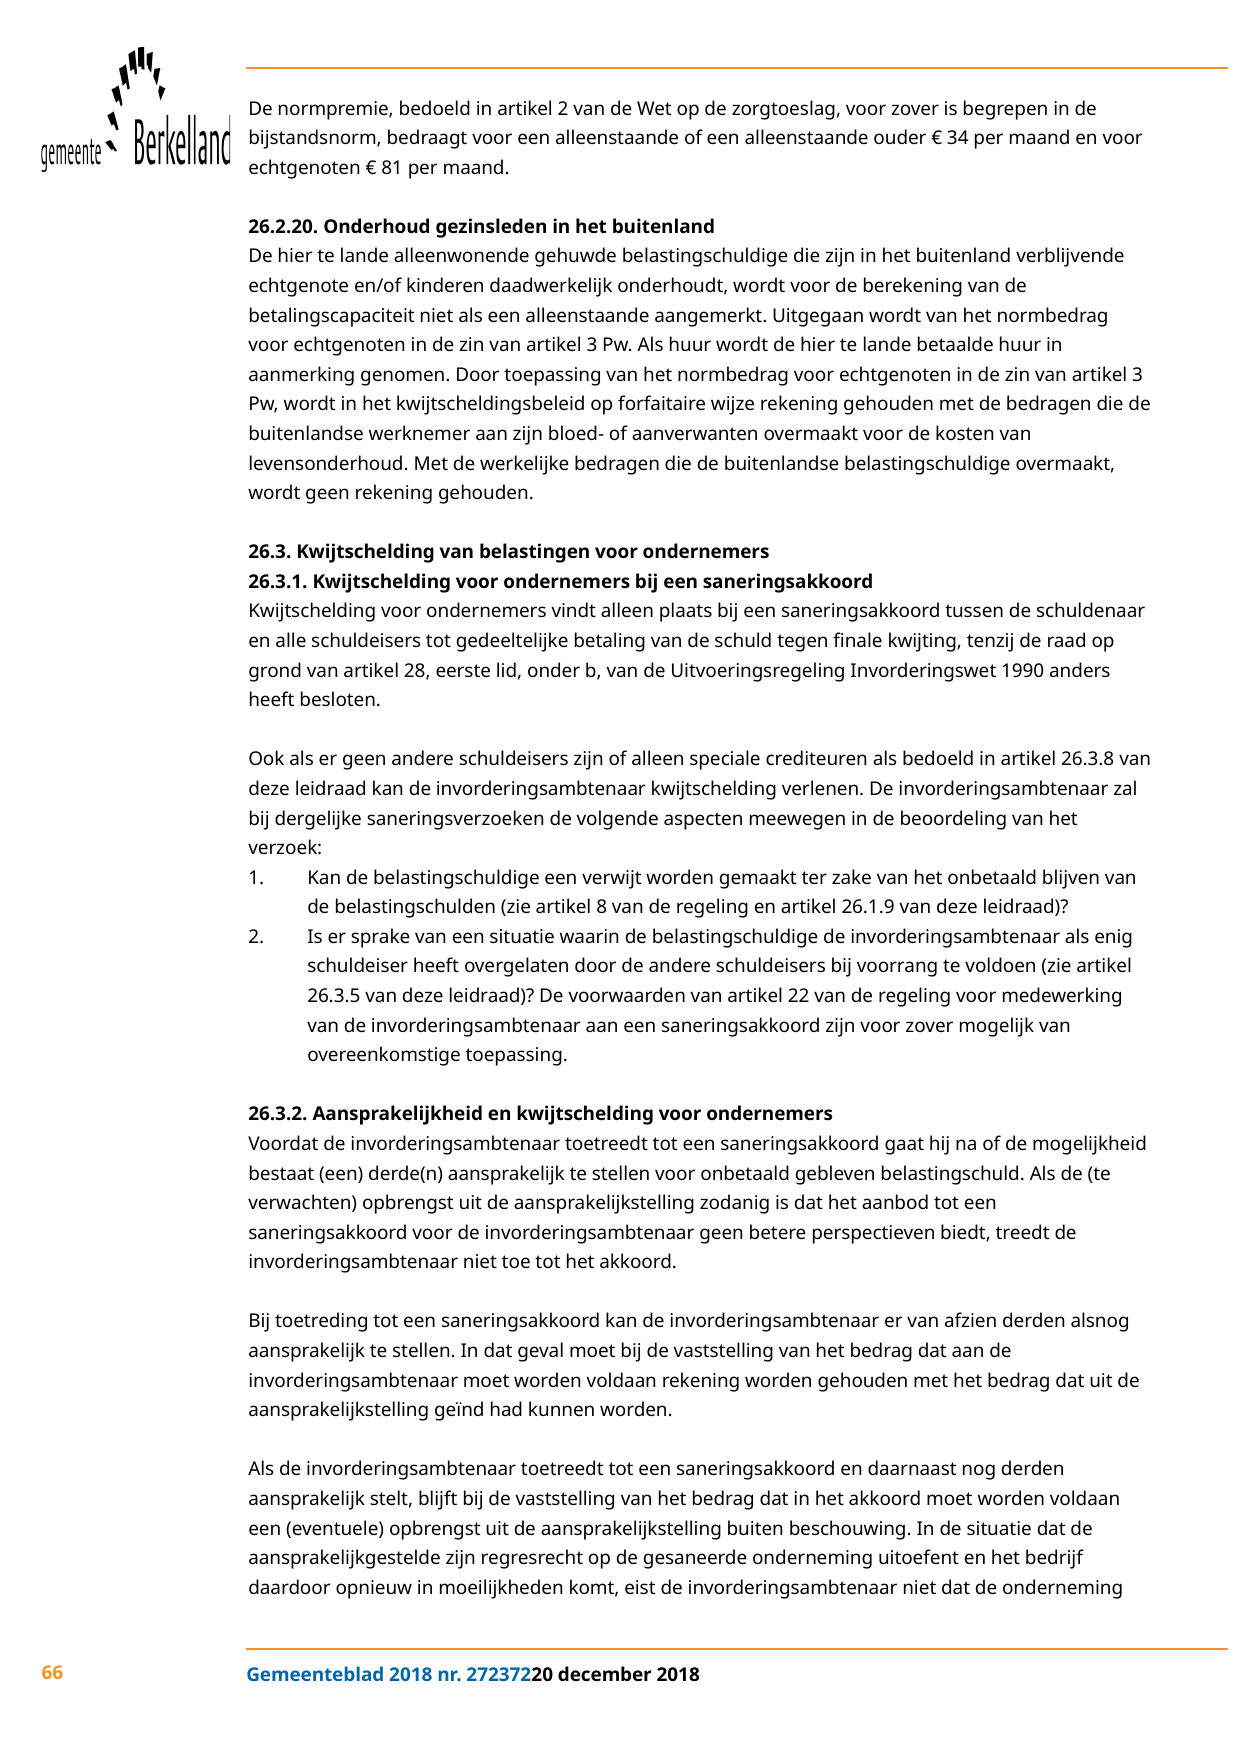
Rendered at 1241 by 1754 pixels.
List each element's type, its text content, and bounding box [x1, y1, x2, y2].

text 26.3.2. Aansprakelijkheid en kwijtschelding voor ondernemers [248, 1101, 1152, 1126]
picture [41, 47, 231, 172]
list Kan de belastingschuldige een verwijt worden gemaakt ter zake van het onbetaald blijven van de belastingschulden (zie artikel 8 van de regeling en artikel 26.1.9 van deze leidraad)? [248, 864, 1152, 919]
text Voordat de invorderingsambtenaar toetreedt tot een saneringsakkoord gaat hij na of de mogelijkheid bestaat (een) derde(n) aansprakelijk te stellen voor onbetaald gebleven belastingschuld. Als de (te verwachten) opbrengst uit de aansprakelijkstelling zodanig is dat het aanbod tot een saneringsakkoord voor de invorderingsambtenaar geen betere perspectieven biedt, treedt de invorderingsambtenaar niet toe tot het akkoord. [248, 1130, 1152, 1274]
text Bij toetreding tot een saneringsakkoord kan de invorderingsambtenaar er van afzien derden alsnog aansprakelijk te stellen. In dat geval moet bij de vaststelling van het bedrag dat aan de invorderingsambtenaar moet worden voldaan rekening worden gehouden met het bedrag dat uit de aansprakelijkstelling geïnd had kunnen worden. [248, 1308, 1152, 1422]
text Ook als er geen andere schuldeisers zijn of alleen speciale crediteuren als bedoeld in artikel 26.3.8 van deze leidraad kan de invorderingsambtenaar kwijtschelding verlenen. De invorderingsambtenaar zal bij dergelijke saneringsverzoeken de volgende aspecten meewegen in de beoordeling van het verzoek: [248, 746, 1152, 860]
list Is er sprake van een situatie waarin de belastingschuldige de invorderingsambtenaar als enig schuldeiser heeft overgelaten door de andere schuldeisers bij voorrang te voldoen (zie artikel 26.3.5 van deze leidraad)? De voorwaarden van artikel 22 van de regeling voor medewerking van de invorderingsambtenaar aan een saneringsakkoord zijn voor zover mogelijk van overeenkomstige toepassing. [248, 923, 1152, 1067]
text 26.2.20. Onderhoud gezinsleden in het buitenland [248, 213, 1152, 239]
text 26.3.1. Kwijtschelding voor ondernemers bij een saneringsakkoord [248, 568, 1152, 594]
text Als de invorderingsambtenaar toetreedt tot een saneringsakkoord en daarnaast nog derden aansprakelijk stelt, blijft bij de vaststelling van het bedrag dat in het akkoord moet worden voldaan een (eventuele) opbrengst uit de aansprakelijkstelling buiten beschouwing. In de situatie dat de aansprakelijkgestelde zijn regresrecht op de gesaneerde onderneming uitoefent en het bedrijf daardoor opnieuw in moeilijkheden komt, eist de invorderingsambtenaar niet dat de onderneming [248, 1456, 1152, 1600]
text De normpremie, bedoeld in artikel 2 van de Wet op de zorgtoeslag, voor zover is begrepen in de bijstandsnorm, bedraagt voor een alleenstaande of een alleenstaande ouder € 34 per maand en voor echtgenoten € 81 per maand. [248, 95, 1152, 180]
text 26.3. Kwijtschelding van belastingen voor ondernemers [248, 538, 1152, 564]
text De hier te lande alleenwonende gehuwde belastingschuldige die zijn in het buitenland verblijvende echtgenote en/of kinderen daadwerkelijk onderhoudt, wordt voor de berekening van de betalingscapaciteit niet als een alleenstaande aangemerkt. Uitgegaan wordt van het normbedrag voor echtgenoten in de zin van artikel 3 Pw. Als huur wordt de hier te lande betaalde huur in aanmerking genomen. Door toepassing van het normbedrag voor echtgenoten in de zin van artikel 3 Pw, wordt in het kwijtscheldingsbeleid op forfaitaire wijze rekening gehouden met de bedragen die de buitenlandse werknemer aan zijn bloed- of aanverwanten overmaakt voor de kosten van levensonderhoud. Met de werkelijke bedragen die de buitenlandse belastingschuldige overmaakt, wordt geen rekening gehouden. [248, 243, 1152, 505]
text Kwijtschelding voor ondernemers vindt alleen plaats bij een saneringsakkoord tussen de schuldenaar en alle schuldeisers tot gedeeltelijke betaling van de schuld tegen finale kwijting, tenzij de raad op grond van artikel 28, eerste lid, onder b, van de Uitvoeringsregeling Invorderingswet 1990 anders heeft besloten. [248, 598, 1152, 712]
